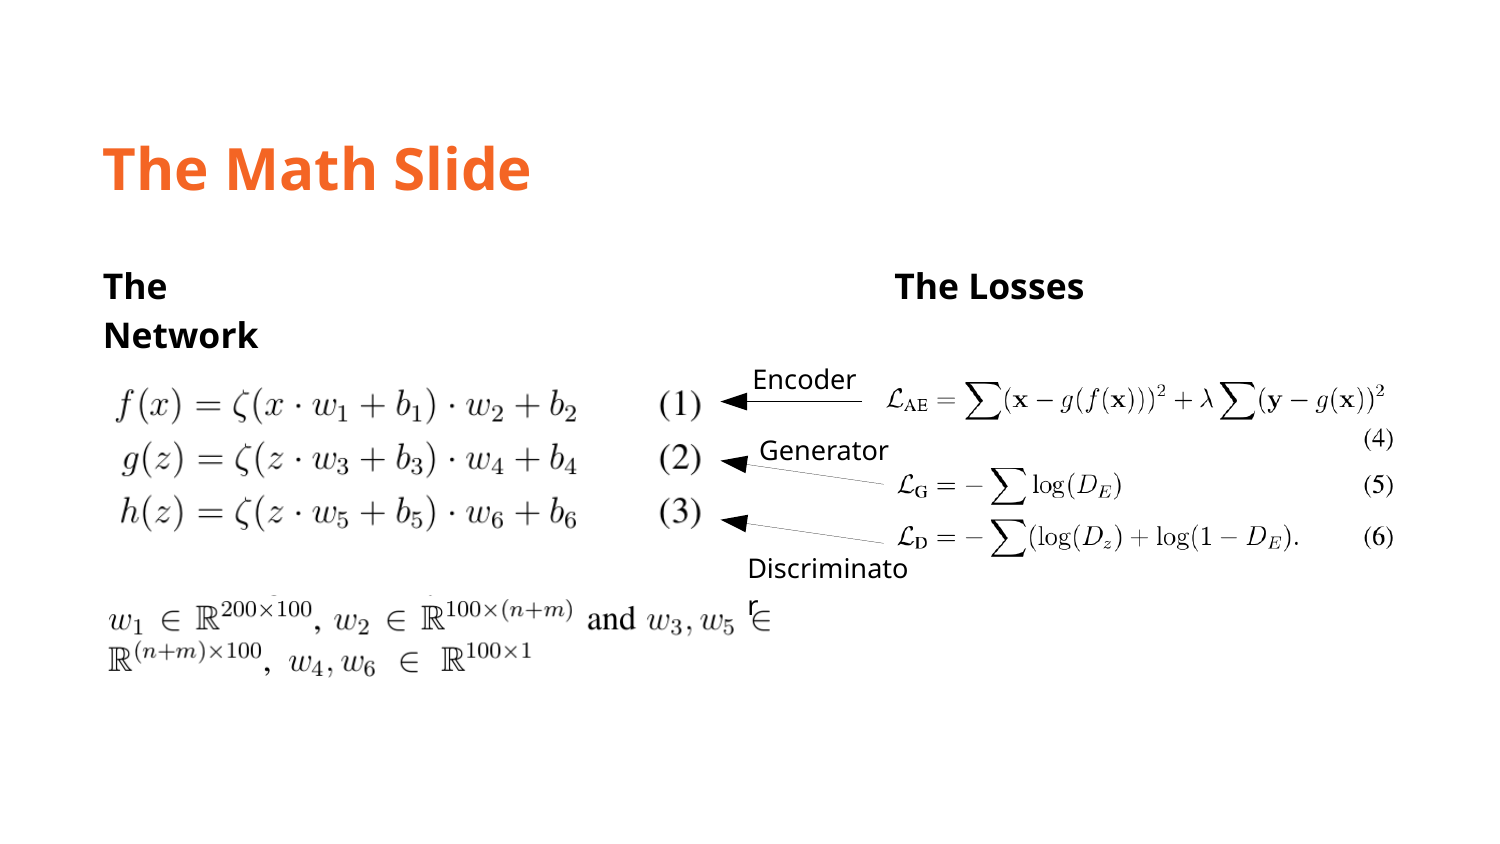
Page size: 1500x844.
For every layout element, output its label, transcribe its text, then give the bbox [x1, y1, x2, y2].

title Encoder [737, 342, 981, 431]
title The Math Slide [87, 116, 1485, 243]
picture [883, 366, 1406, 567]
picture [101, 371, 721, 545]
title The Network [87, 242, 331, 331]
title Generator [744, 431, 910, 473]
title Discriminator [732, 531, 928, 591]
title The Losses [879, 242, 1123, 331]
picture [106, 595, 780, 686]
